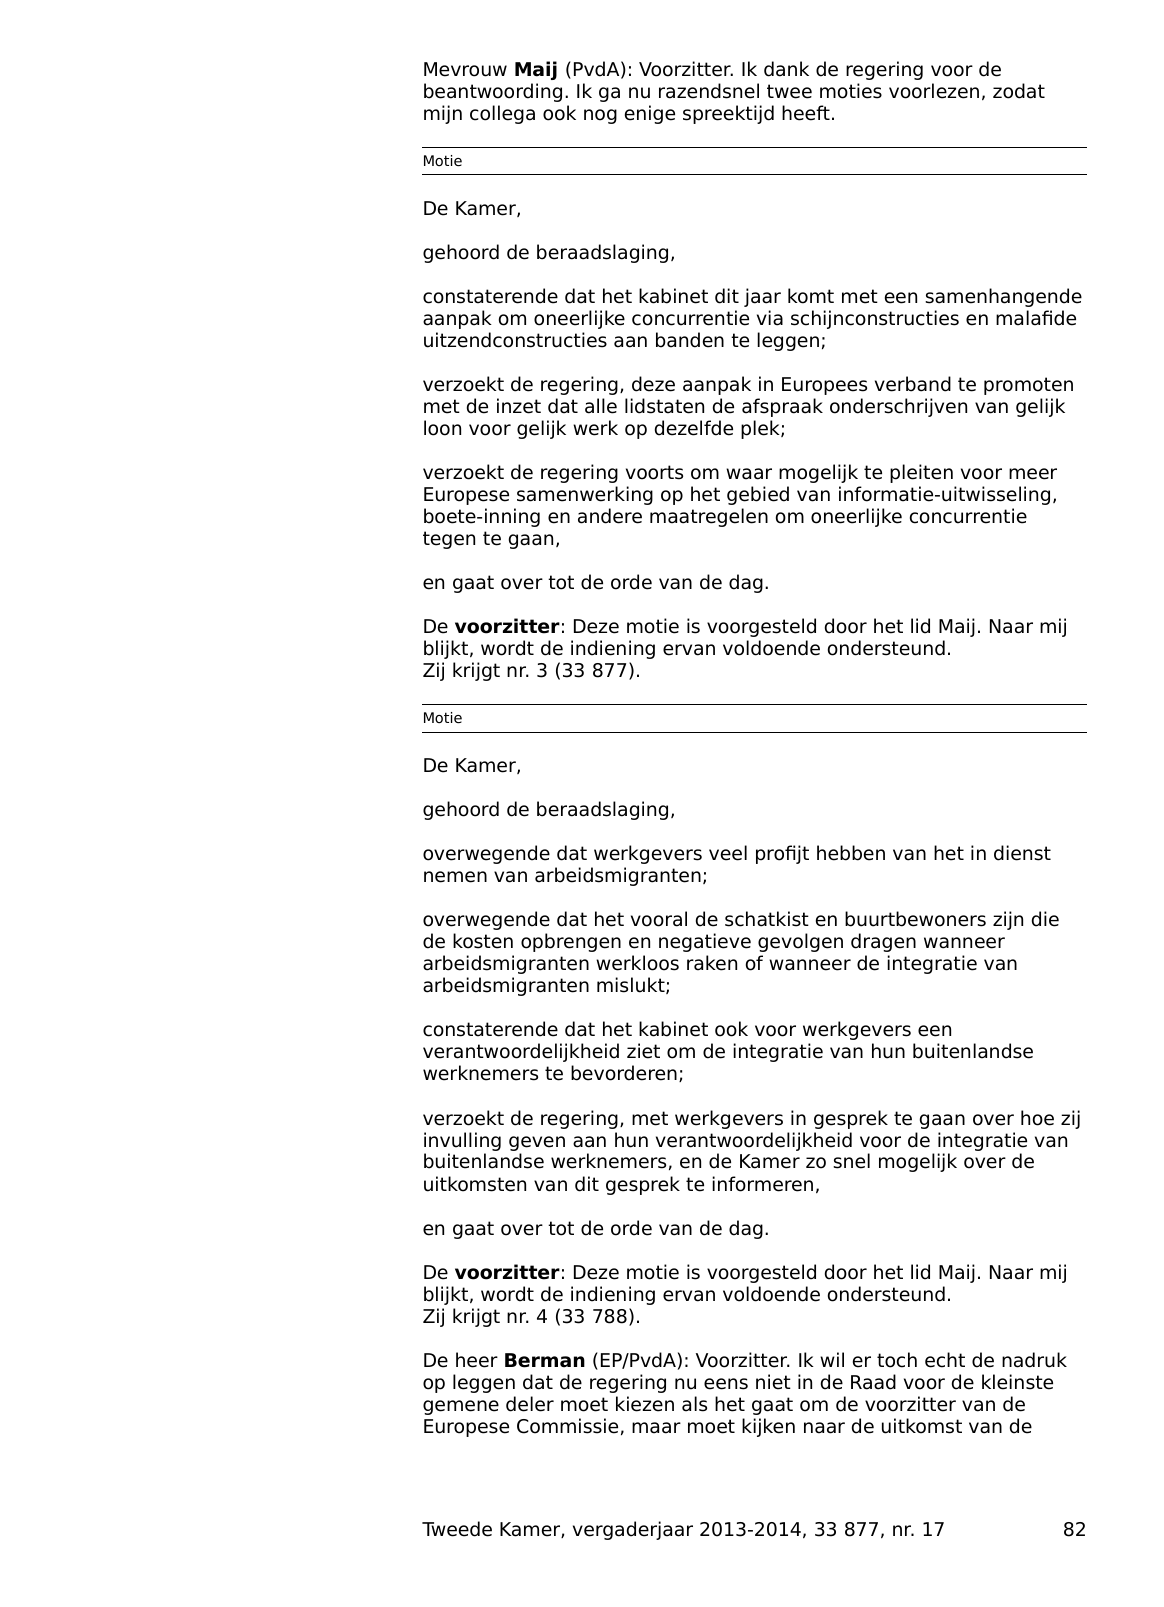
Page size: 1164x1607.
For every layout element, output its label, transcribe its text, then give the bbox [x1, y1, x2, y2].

text Mevrouw Maij (PvdA): Voorzitter. Ik dank de regering voor de beantwoording. Ik ga nu razendsnel twee moties voorlezen, zodat mijn collega ook nog enige spreektijd heeft. [422, 59, 1087, 125]
text overwegende dat het vooral de schatkist en buurtbewoners zijn die de kosten opbrengen en negatieve gevolgen dragen wanneer arbeidsmigranten werkloos raken of wanneer de integratie van arbeidsmigranten mislukt; [422, 909, 1087, 997]
text gehoord de beraadslaging, [422, 242, 1087, 264]
text en gaat over tot de orde van de dag. [422, 572, 1087, 594]
text overwegende dat werkgevers veel profijt hebben van het in dienst nemen van arbeidsmigranten; [422, 843, 1087, 887]
table_header Motie [422, 705, 1087, 732]
text Zij krijgt nr. 3 (33 877). [422, 660, 1087, 682]
text constaterende dat het kabinet dit jaar komt met een samenhangende aanpak om oneerlijke concurrentie via schijnconstructies en malafide uitzendconstructies aan banden te leggen; [422, 286, 1087, 352]
text gehoord de beraadslaging, [422, 799, 1087, 821]
table_header Motie [422, 148, 1087, 174]
text Zij krijgt nr. 4 (33 788). [422, 1306, 1087, 1328]
text verzoekt de regering, deze aanpak in Europees verband te promoten met de inzet dat alle lidstaten de afspraak onderschrijven van gelijk loon voor gelijk werk op dezelfde plek; [422, 374, 1087, 440]
text De heer Berman (EP/PvdA): Voorzitter. Ik wil er toch echt de nadruk op leggen dat de regering nu eens niet in de Raad voor de kleinste gemene deler moet kiezen als het gaat om de voorzitter van de Europese Commissie, maar moet kijken naar de uitkomst van de [422, 1350, 1087, 1438]
text De Kamer, [422, 197, 1087, 219]
text verzoekt de regering voorts om waar mogelijk te pleiten voor meer Europese samenwerking op het gebied van informatie-uitwisseling, boete-inning en andere maatregelen om oneerlijke concurrentie tegen te gaan, [422, 462, 1087, 550]
text en gaat over tot de orde van de dag. [422, 1218, 1087, 1239]
text De voorzitter: Deze motie is voorgesteld door het lid Maij. Naar mij blijkt, wordt de indiening ervan voldoende ondersteund. [422, 616, 1087, 660]
text De voorzitter: Deze motie is voorgesteld door het lid Maij. Naar mij blijkt, wordt de indiening ervan voldoende ondersteund. [422, 1262, 1087, 1306]
text verzoekt de regering, met werkgevers in gesprek te gaan over hoe zij invulling geven aan hun verantwoordelijkheid voor de integratie van buitenlandse werknemers, en de Kamer zo snel mogelijk over de uitkomsten van dit gesprek te informeren, [422, 1107, 1087, 1195]
text constaterende dat het kabinet ook voor werkgevers een verantwoordelijkheid ziet om de integratie van hun buitenlandse werknemers te bevorderen; [422, 1019, 1087, 1085]
text De Kamer, [422, 755, 1087, 777]
